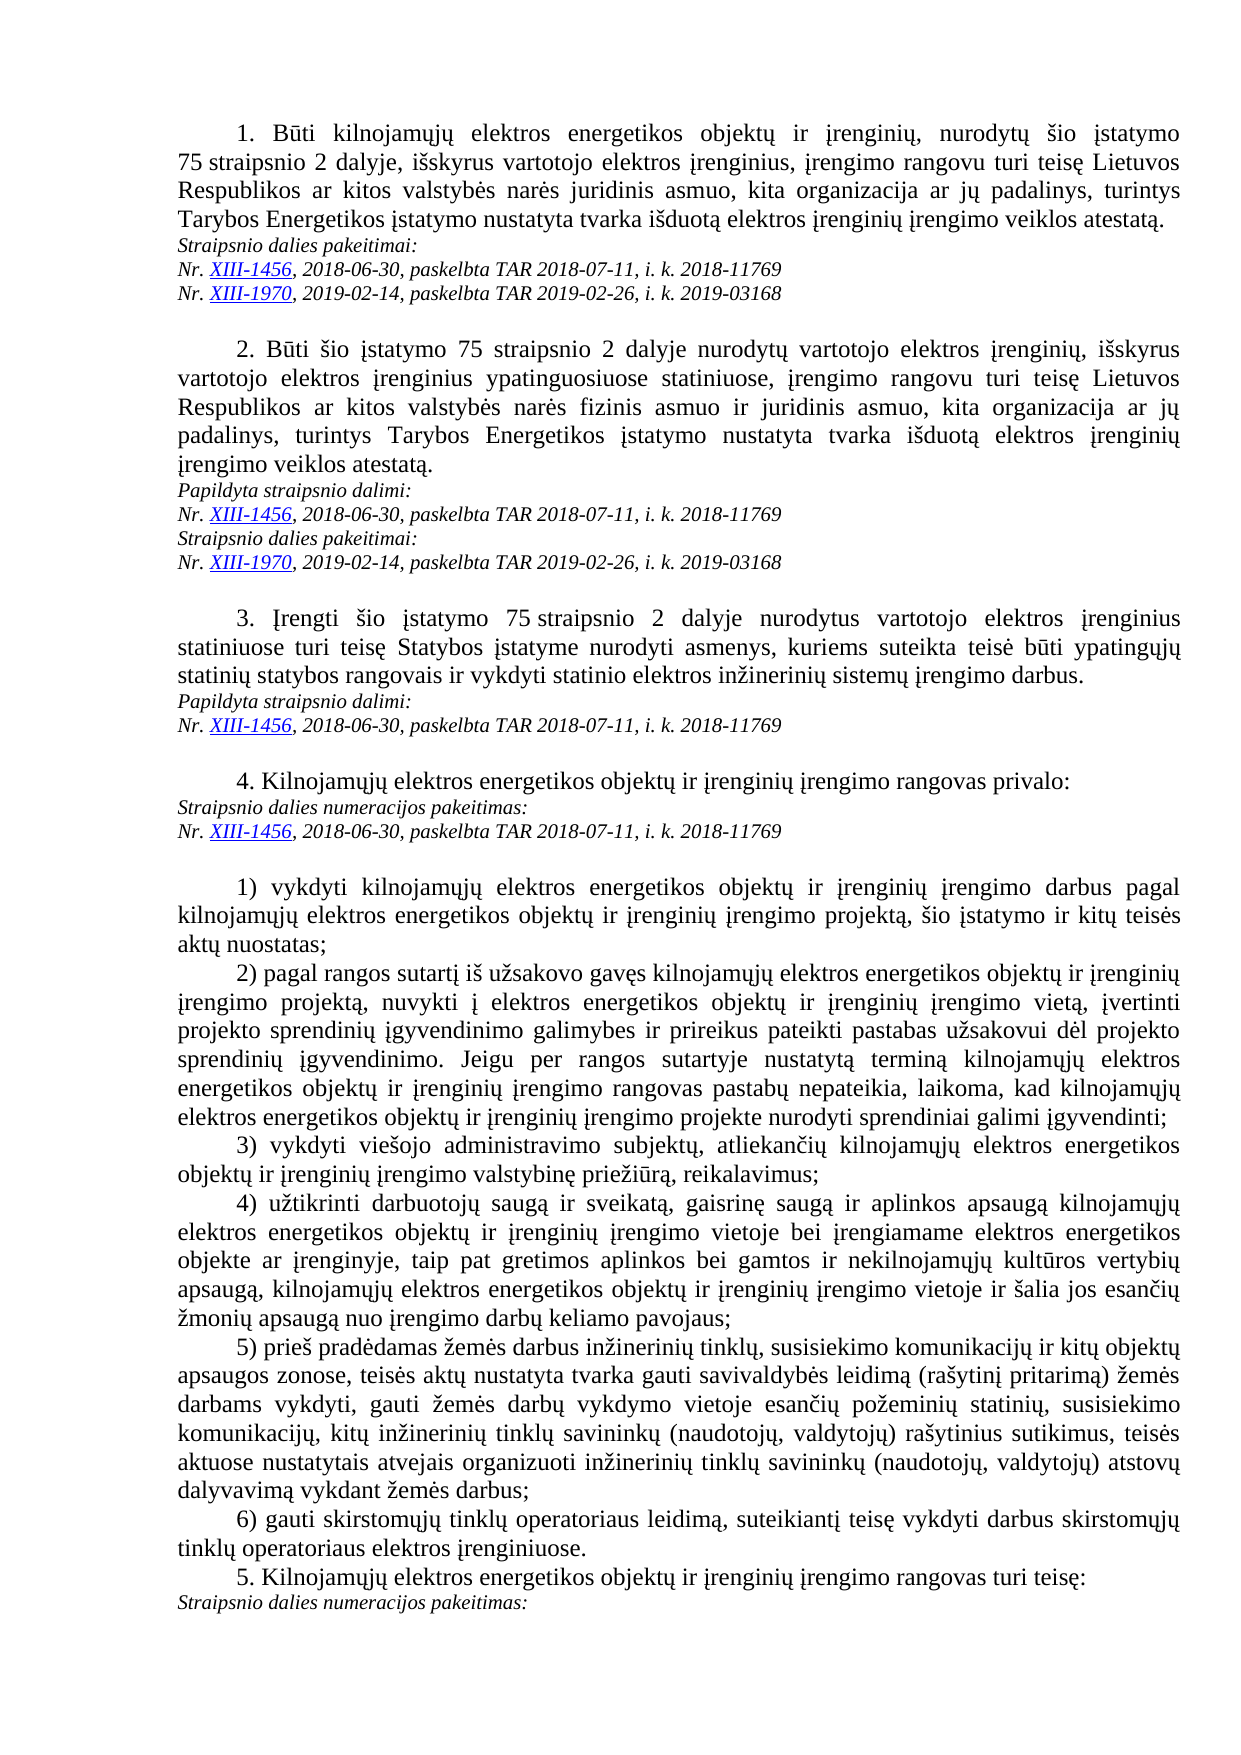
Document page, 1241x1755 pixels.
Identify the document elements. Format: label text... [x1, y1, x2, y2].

text Straipsnio dalies numeracijos pakeitimas: [177, 795, 1181, 819]
text 4. Kilnojamųjų elektros energetikos objektų ir įrenginių įrengimo rangovas privalo: [177, 766, 1181, 795]
text 3. Įrengti šio įstatymo 75 straipsnio 2 dalyje nurodytus vartotojo elektros įrenginius statiniuose turi teisę Statybos įstatyme nurodyti asmenys, kuriems suteikta teisė būti ypatingųjų statinių statybos rangovais ir vykdyti statinio elektros inžinerinių sistemų įrengimo darbus. [177, 603, 1181, 689]
text Papildyta straipsnio dalimi: [177, 478, 1181, 502]
text 2) pagal rangos sutartį iš užsakovo gavęs kilnojamųjų elektros energetikos objektų ir įrenginių įrengimo projektą, nuvykti į elektros energetikos objektų ir įrenginių įrengimo vietą, įvertinti projekto sprendinių įgyvendinimo galimybes ir prireikus pateikti pastabas užsakovui dėl projekto sprendinių įgyvendinimo. Jeigu per rangos sutartyje nustatytą terminą kilnojamųjų elektros energetikos objektų ir įrenginių įrengimo rangovas pastabų nepateikia, laikoma, kad kilnojamųjų elektros energetikos objektų ir įrenginių įrengimo projekte nurodyti sprendiniai galimi įgyvendinti; [177, 958, 1181, 1130]
text Nr. XIII-1970, 2019-02-14, paskelbta TAR 2019-02-26, i. k. 2019-03168 [177, 550, 1181, 574]
text 1. Būti kilnojamųjų elektros energetikos objektų ir įrenginių, nurodytų šio įstatymo 75 straipsnio 2 dalyje, išskyrus vartotojo elektros įrenginius, įrengimo rangovu turi teisę Lietuvos Respublikos ar kitos valstybės narės juridinis asmuo, kita organizacija ar jų padalinys, turintys Tarybos Energetikos įstatymo nustatyta tvarka išduotą elektros įrenginių įrengimo veiklos atestatą. [177, 118, 1181, 233]
text 1) vykdyti kilnojamųjų elektros energetikos objektų ir įrenginių įrengimo darbus pagal kilnojamųjų elektros energetikos objektų ir įrenginių įrengimo projektą, šio įstatymo ir kitų teisės aktų nuostatas; [177, 872, 1181, 958]
text Nr. XIII-1456, 2018-06-30, paskelbta TAR 2018-07-11, i. k. 2018-11769 [177, 819, 1181, 843]
text Straipsnio dalies pakeitimai: [177, 526, 1181, 550]
text Nr. XIII-1456, 2018-06-30, paskelbta TAR 2018-07-11, i. k. 2018-11769 [177, 713, 1181, 737]
text 4) užtikrinti darbuotojų saugą ir sveikatą, gaisrinę saugą ir aplinkos apsaugą kilnojamųjų elektros energetikos objektų ir įrenginių įrengimo vietoje bei įrengiamame elektros energetikos objekte ar įrenginyje, taip pat gretimos aplinkos bei gamtos ir nekilnojamųjų kultūros vertybių apsaugą, kilnojamųjų elektros energetikos objektų ir įrenginių įrengimo vietoje ir šalia jos esančių žmonių apsaugą nuo įrengimo darbų keliamo pavojaus; [177, 1188, 1181, 1332]
text Nr. XIII-1970, 2019-02-14, paskelbta TAR 2019-02-26, i. k. 2019-03168 [177, 281, 1181, 305]
text Straipsnio dalies numeracijos pakeitimas: [177, 1590, 1181, 1614]
text 5) prieš pradėdamas žemės darbus inžinerinių tinklų, susisiekimo komunikacijų ir kitų objektų apsaugos zonose, teisės aktų nustatyta tvarka gauti savivaldybės leidimą (rašytinį pritarimą) žemės darbams vykdyti, gauti žemės darbų vykdymo vietoje esančių požeminių statinių, susisiekimo komunikacijų, kitų inžinerinių tinklų savininkų (naudotojų, valdytojų) rašytinius sutikimus, teisės aktuose nustatytais atvejais organizuoti inžinerinių tinklų savininkų (naudotojų, valdytojų) atstovų dalyvavimą vykdant žemės darbus; [177, 1332, 1181, 1504]
text 2. Būti šio įstatymo 75 straipsnio 2 dalyje nurodytų vartotojo elektros įrenginių, išskyrus vartotojo elektros įrenginius ypatinguosiuose statiniuose, įrengimo rangovu turi teisę Lietuvos Respublikos ar kitos valstybės narės fizinis asmuo ir juridinis asmuo, kita organizacija ar jų padalinys, turintys Tarybos Energetikos įstatymo nustatyta tvarka išduotą elektros įrenginių įrengimo veiklos atestatą. [177, 334, 1181, 478]
text Nr. XIII-1456, 2018-06-30, paskelbta TAR 2018-07-11, i. k. 2018-11769 [177, 257, 1181, 281]
text Nr. XIII-1456, 2018-06-30, paskelbta TAR 2018-07-11, i. k. 2018-11769 [177, 502, 1181, 526]
text 6) gauti skirstomųjų tinklų operatoriaus leidimą, suteikiantį teisę vykdyti darbus skirstomųjų tinklų operatoriaus elektros įrenginiuose. [177, 1504, 1181, 1562]
text 3) vykdyti viešojo administravimo subjektų, atliekančių kilnojamųjų elektros energetikos objektų ir įrenginių įrengimo valstybinę priežiūrą, reikalavimus; [177, 1130, 1181, 1188]
text 5. Kilnojamųjų elektros energetikos objektų ir įrenginių įrengimo rangovas turi teisę: [177, 1562, 1181, 1590]
text Papildyta straipsnio dalimi: [177, 689, 1181, 713]
text Straipsnio dalies pakeitimai: [177, 233, 1181, 257]
